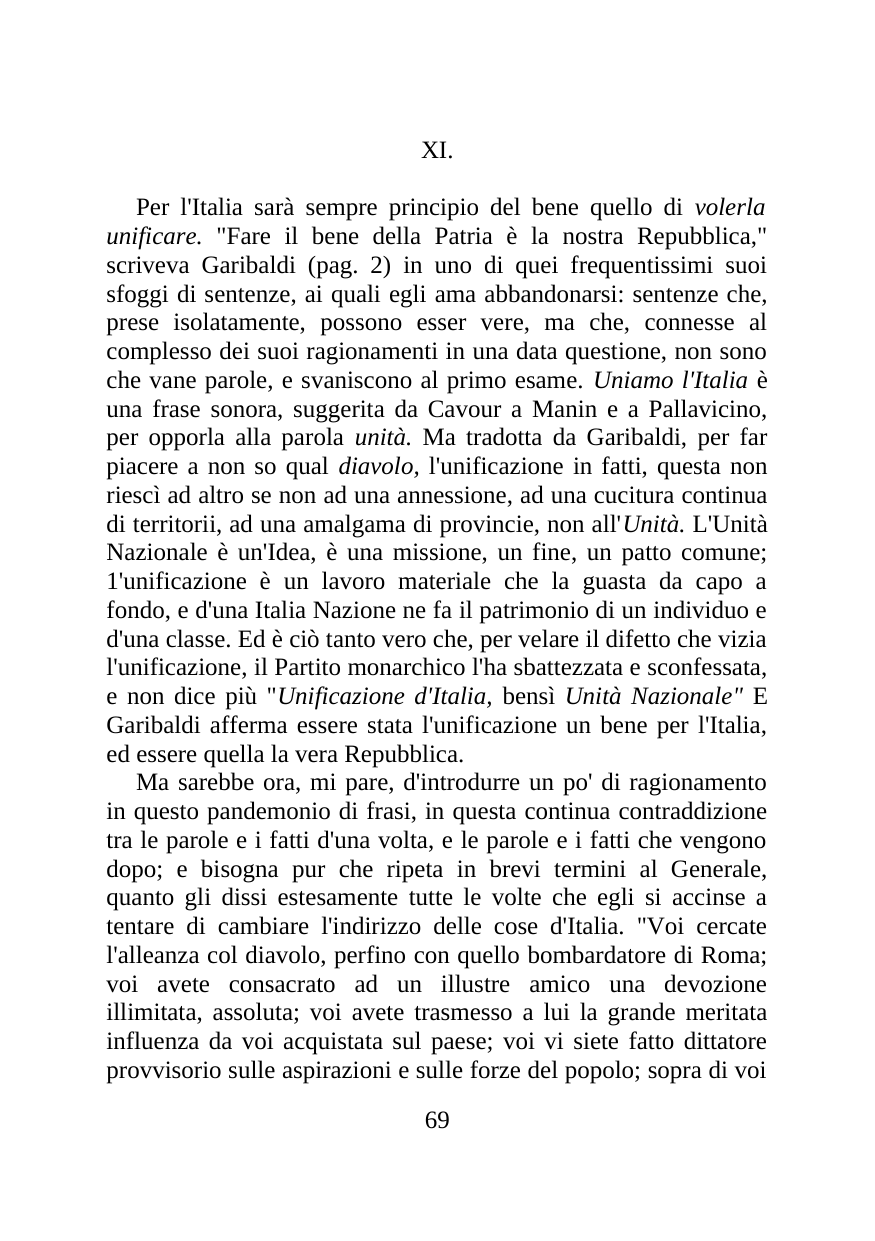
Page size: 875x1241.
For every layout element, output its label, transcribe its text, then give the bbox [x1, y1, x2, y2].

text Per l'Italia sarà sempre principio del bene quello di volerla unificare. "Fare il bene della Patria è la nostra Repubblica," scriveva Garibaldi (pag. 2) in uno di quei frequentissimi suoi sfoggi di sentenze, ai quali egli ama abbandonarsi: sentenze che, prese isolatamente, possono esser vere, ma che, connesse al complesso dei suoi ragionamenti in una data questione, non sono che vane parole, e svaniscono al primo esame. Uniamo l'Italia è una frase sonora, suggerita da Cavour a Manin e a Pallavicino, per opporla alla parola unità. Ma tradotta da Garibaldi, per far piacere a non so qual diavolo, l'unificazione in fatti, questa non riescì ad altro se non ad una annessione, ad una cucitura continua di territorii, ad una amalgama di provincie, non all'Unità. L'Unità Nazionale è un'Idea, è una missione, un fine, un patto comune; 1'unificazione è un lavoro materiale che la guasta da capo a fondo, e d'una Italia Nazione ne fa il patrimonio di un individuo e d'una classe. Ed è ciò tanto vero che, per velare il difetto che vizia l'unificazione, il Partito monarchico l'ha sbattezzata e sconfessata, e non dice più "Unificazione d'Italia, bensì Unità Nazionale" E Garibaldi afferma essere stata l'unificazione un bene per l'Italia, ed essere quella la vera Repubblica. [106, 192, 768, 767]
text XI. [106, 135, 768, 164]
text Ma sarebbe ora, mi pare, d'introdurre un po' di ragionamento in questo pandemonio di frasi, in questa continua contraddizione tra le parole e i fatti d'una volta, e le parole e i fatti che vengono dopo; e bisogna pur che ripeta in brevi termini al Generale, quanto gli dissi estesamente tutte le volte che egli si accinse a tentare di cambiare l'indirizzo delle cose d'Italia. "Voi cercate l'alleanza col diavolo, perfino con quello bombardatore di Roma; voi avete consacrato ad un illustre amico una devozione illimitata, assoluta; voi avete trasmesso a lui la grande meritata influenza da voi acquistata sul paese; voi vi siete fatto dittatore provvisorio sulle aspirazioni e sulle forze del popolo; sopra di voi [106, 767, 768, 1084]
